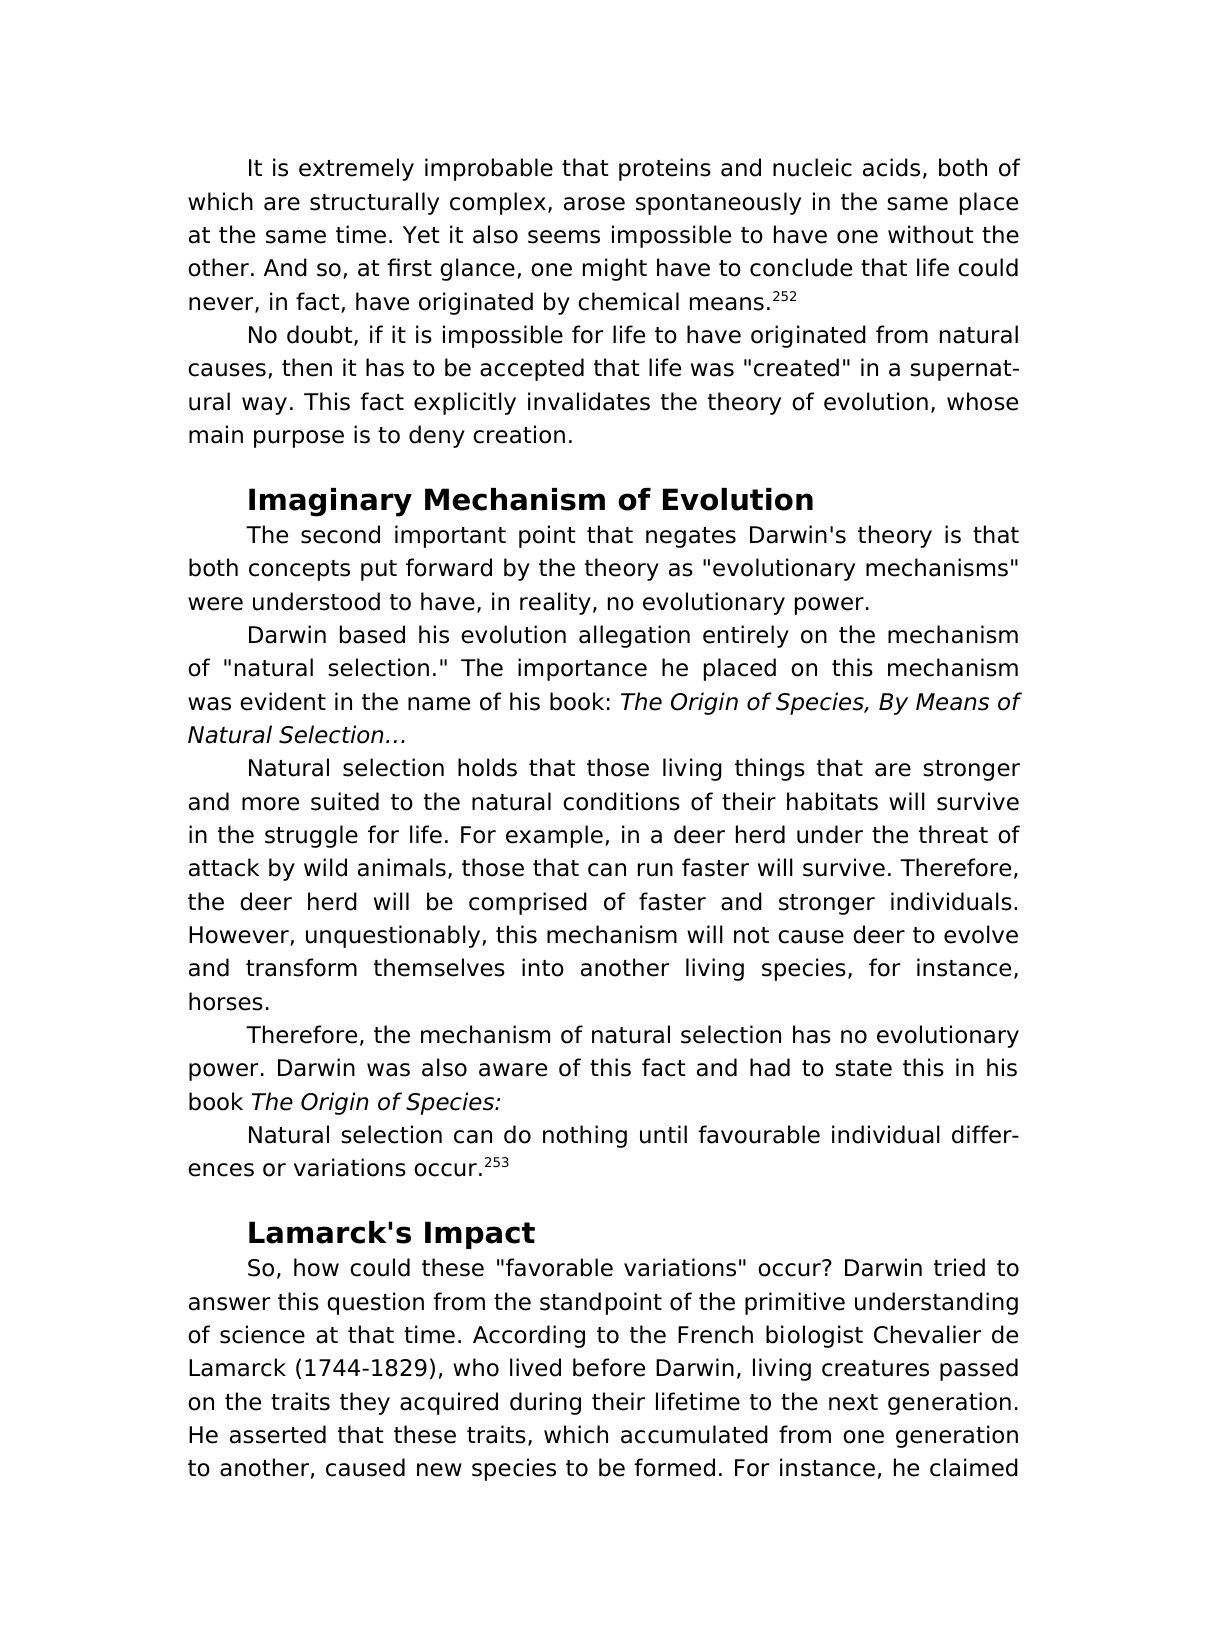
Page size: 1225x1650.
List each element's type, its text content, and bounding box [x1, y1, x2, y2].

text Natural se­lec­tion can do noth­ing un­til fa­vour­a­ble in­di­vid­u­al dif­fer­en­ces or var­i­a­tions oc­cur.253 [187, 1117, 1020, 1183]
text It is ex­treme­ly im­prob­a­ble that pro­teins and nu­cle­ic ac­ids, both of which are struc­tur­al­ly com­plex, arose spon­ta­ne­ous­ly in the same place at the same time. Yet it al­so seems im­pos­si­ble to have one with­out the oth­er. And so, at first glance, one might have to con­clude that life could nev­er, in fact, have orig­i­nat­ed by chem­i­cal means.252 [187, 150, 1020, 317]
text Imaginary Mechanism of Evolution [187, 483, 1020, 517]
text Lamarck's Impact [187, 1217, 1020, 1250]
text Darwin based his ev­o­lu­tion al­le­ga­tion en­tire­ly on the mech­a­nism of "nat­u­ral se­lec­tion." The im­por­tance he placed on this mech­a­nism was ev­i­dent in the name of his book: The Origin of Species, By Means of Natural Selection… [187, 617, 1020, 750]
text So, how could these "fa­vor­a­ble var­i­a­tions" oc­cur? Darwin tried to an­swer this ques­tion from the stand­point of the prim­i­tive un­der­stand­ing of sci­ence at that time. According to the French bi­ol­o­gist Chevalier de Lamarck (1744-1829), who lived be­fore Darwin, liv­ing crea­tures passed on the traits they ac­quired dur­ing their life­time to the next gen­er­a­tion. He as­sert­ed that these traits, which ac­cu­mu­lat­ed from one gen­er­a­tion to an­oth­er, caused new spe­cies to be formed. For in­stance, he claimed [187, 1250, 1020, 1483]
text Therefore, the mech­a­nism of nat­u­ral se­lec­tion has no ev­o­lu­tion­a­ry pow­er. Darwin was al­so aware of this fact and had to state this in his book The Origin of Species: [187, 1017, 1020, 1117]
text No doubt, if it is im­pos­si­ble for life to have orig­i­nat­ed from nat­u­ral caus­es, then it has to be ac­cept­ed that life was "cre­at­ed" in a su­per­nat­u­ral way. This fact ex­plic­it­ly in­val­i­dates the the­o­ry of ev­o­lu­tion, whose main pur­pose is to de­ny cre­a­tion. [187, 317, 1020, 450]
text Natural se­lec­tion holds that those liv­ing things that are strong­er and more suit­ed to the nat­u­ral con­di­tions of their hab­i­tats will sur­vive in the strug­gle for life. For ex­am­ple, in a deer herd un­der the threat of at­tack by wild an­i­mals, those that can run fast­er will sur­vive. Therefore, the deer herd will be com­prised of fast­er and strong­er in­di­vid­u­als. However, un­ques­tion­a­bly, this mech­a­nism will not cause deer to evolve and trans­form them­selves in­to an­oth­er liv­ing spe­cies, for in­stance, hors­es. [187, 750, 1020, 1017]
text The sec­ond im­por­tant point that ne­gates Darwin's the­o­ry is that both con­cepts put for­ward by the the­o­ry as "ev­o­lu­tion­a­ry mech­a­nisms" were un­der­stood to have, in re­al­i­ty, no ev­o­lu­tion­a­ry pow­er. [187, 517, 1020, 617]
